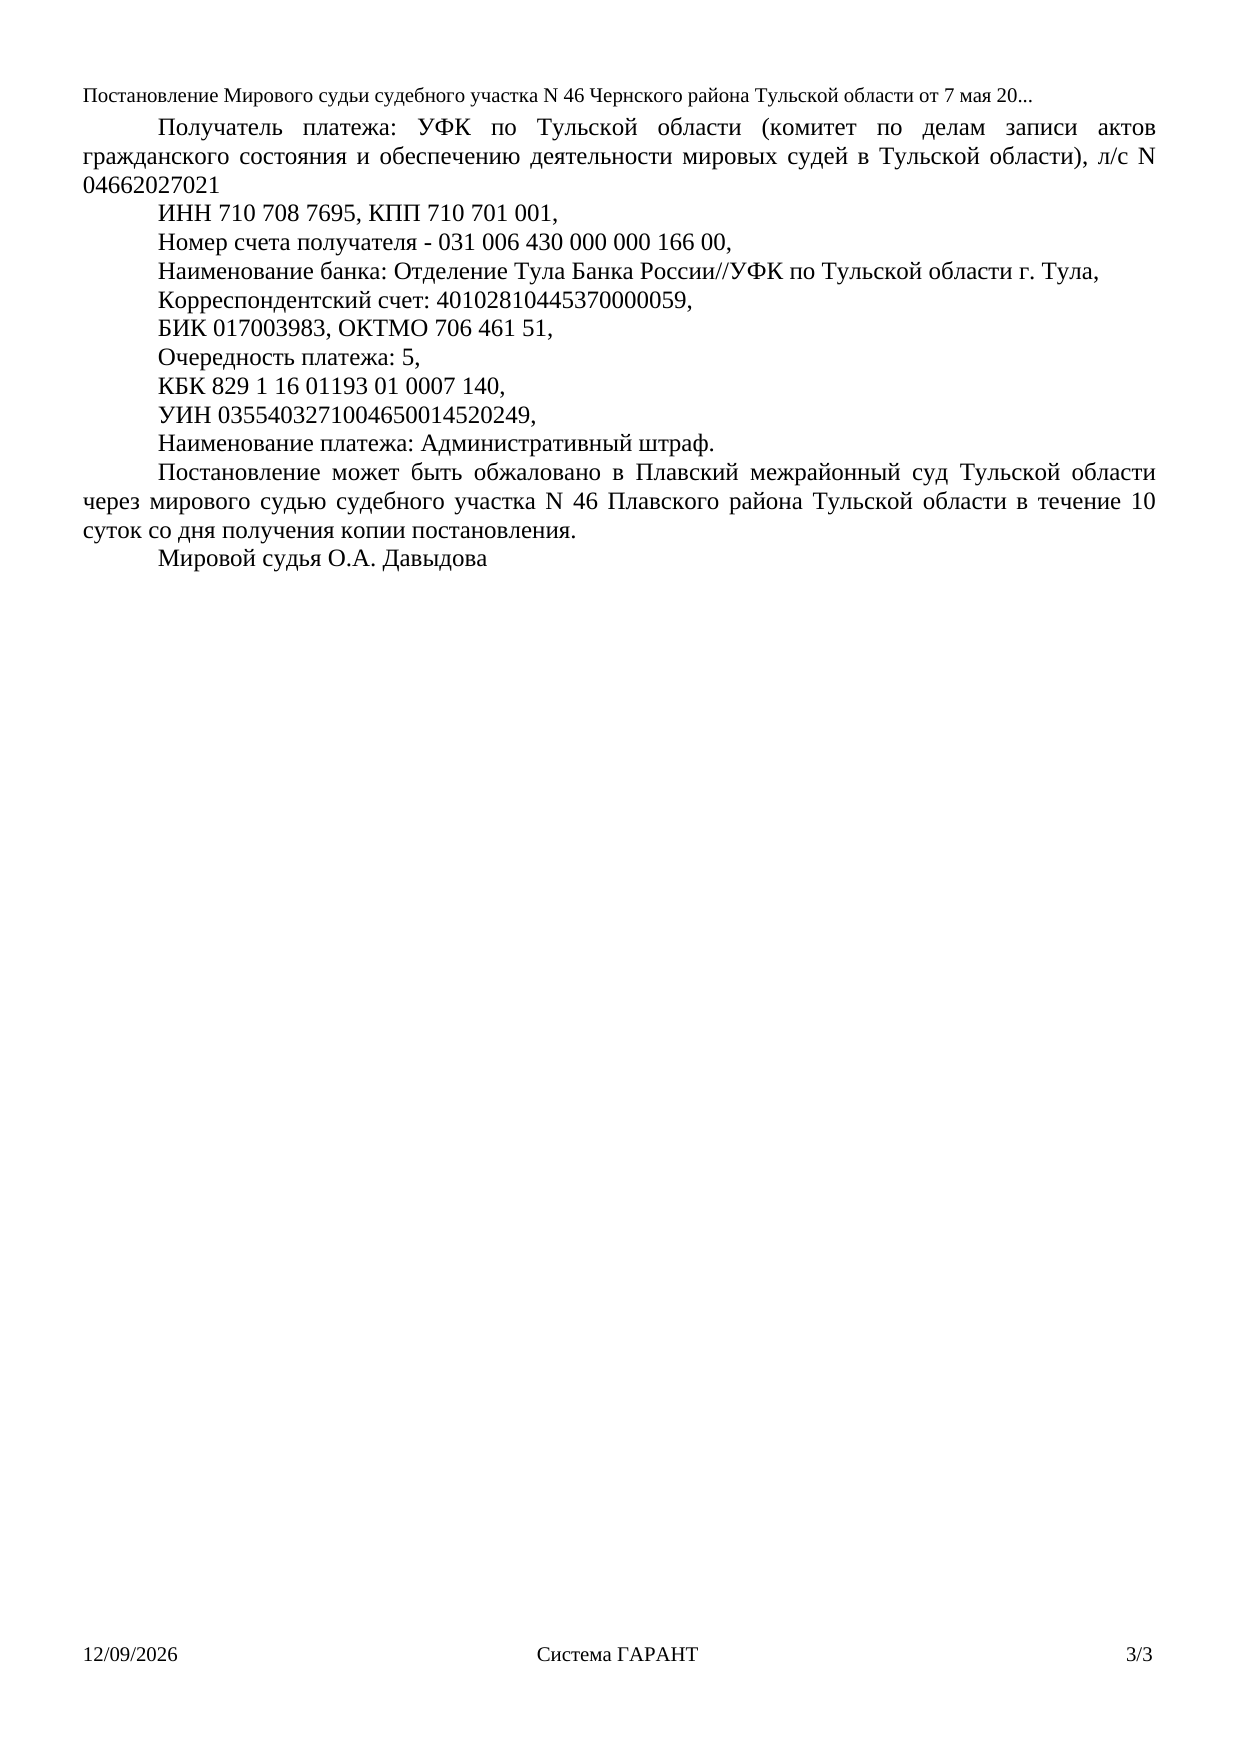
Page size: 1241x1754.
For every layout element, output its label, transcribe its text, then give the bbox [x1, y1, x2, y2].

text ИНН 710 708 7695, КПП 710 701 001, [83, 198, 1157, 227]
text Очередность платежа: 5, [83, 342, 1157, 371]
text Мировой судья О.А. Давыдова [83, 543, 1157, 572]
text Корреспондентский счет: 40102810445370000059, [83, 285, 1157, 313]
text Постановление может быть обжаловано в Плавский межрайонный суд Тульской области через мирового судью судебного участка N 46 Плавского района Тульской области в течение 10 суток со дня получения копии постановления. [83, 457, 1157, 543]
text БИК 017003983, ОКТМО 706 461 51, [83, 313, 1157, 342]
text КБК 829 1 16 01193 01 0007 140, [83, 371, 1157, 400]
text Наименование платежа: Административный штраф. [83, 428, 1157, 457]
text Получатель платежа: УФК по Тульской области (комитет по делам записи актов гражданского состояния и обеспечению деятельности мировых судей в Тульской области), л/с N 04662027021 [83, 112, 1157, 198]
text Номер счета получателя - 031 006 430 000 000 166 00, [83, 227, 1157, 256]
text Наименование банка: Отделение Тула Банка России//УФК по Тульской области г. Тула, [83, 256, 1157, 285]
text УИН 0355403271004650014520249, [83, 400, 1157, 428]
